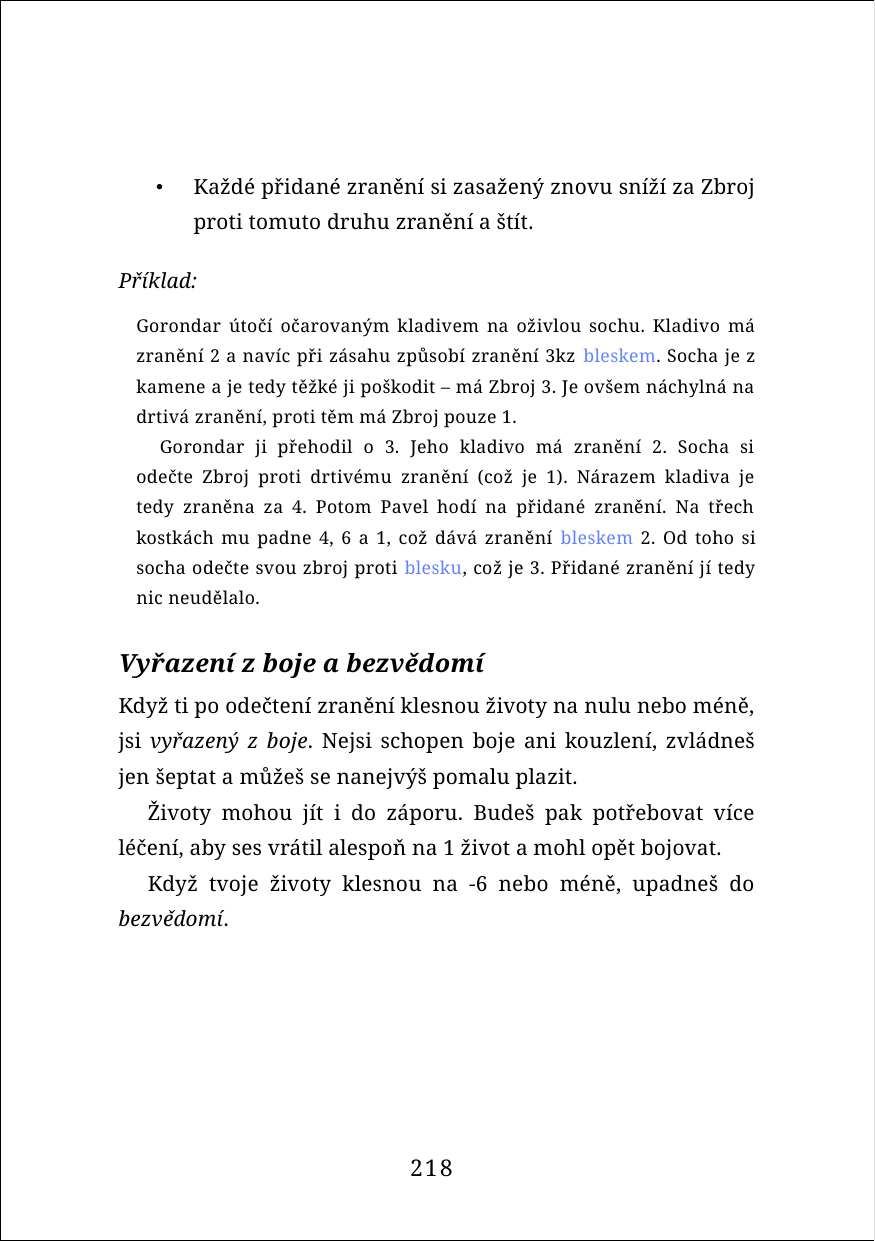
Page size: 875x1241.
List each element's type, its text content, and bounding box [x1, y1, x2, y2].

subtitle Vyřazení z boje a bezvědomí [118, 645, 756, 679]
text Příklad: [118, 266, 756, 295]
list Každé přidané zranění si zasažený znovu sníží za Zbroj proti tomuto druhu zranění a štít. [156, 172, 756, 236]
text Gorondar útočí očarovaným kladivem na oživlou sochu. Kladivo má zranění 2 a navíc při zásahu způsobí zranění 3kz bleskem. Socha je z kamene a je tedy těžké ji poškodit – má Zbroj 3. Je ovšem náchylná na drtivá zranění, proti těm má Zbroj pouze 1. Gorondar ji přehodil o 3. Jeho kladivo má zranění 2. Socha si odečte Zbroj proti drtivému zranění (což je 1). Nárazem kladiva je tedy zraněna za 4. Potom Pavel hodí na přidané zranění. Na třech kostkách mu padne 4, 6 a 1, což dává zranění bleskem 2. Od toho si socha odečte svou zbroj proti blesku, což je 3. Přidané zranění jí tedy nic neudělalo. [136, 314, 756, 610]
text Když ti po odečtení zranění klesnou životy na nulu nebo méně, jsi vyřazený z boje. Nejsi schopen boje ani kouzlení, zvládneš jen šeptat a můžeš se nanejvýš pomalu plazit. Životy mohou jít i do záporu. Budeš pak potřebovat více léčení, aby ses vrátil alespoň na 1 život a mohl opět bojovat. Když tvoje životy klesnou na -6 nebo méně, upadneš do bezvědomí. [118, 691, 756, 933]
